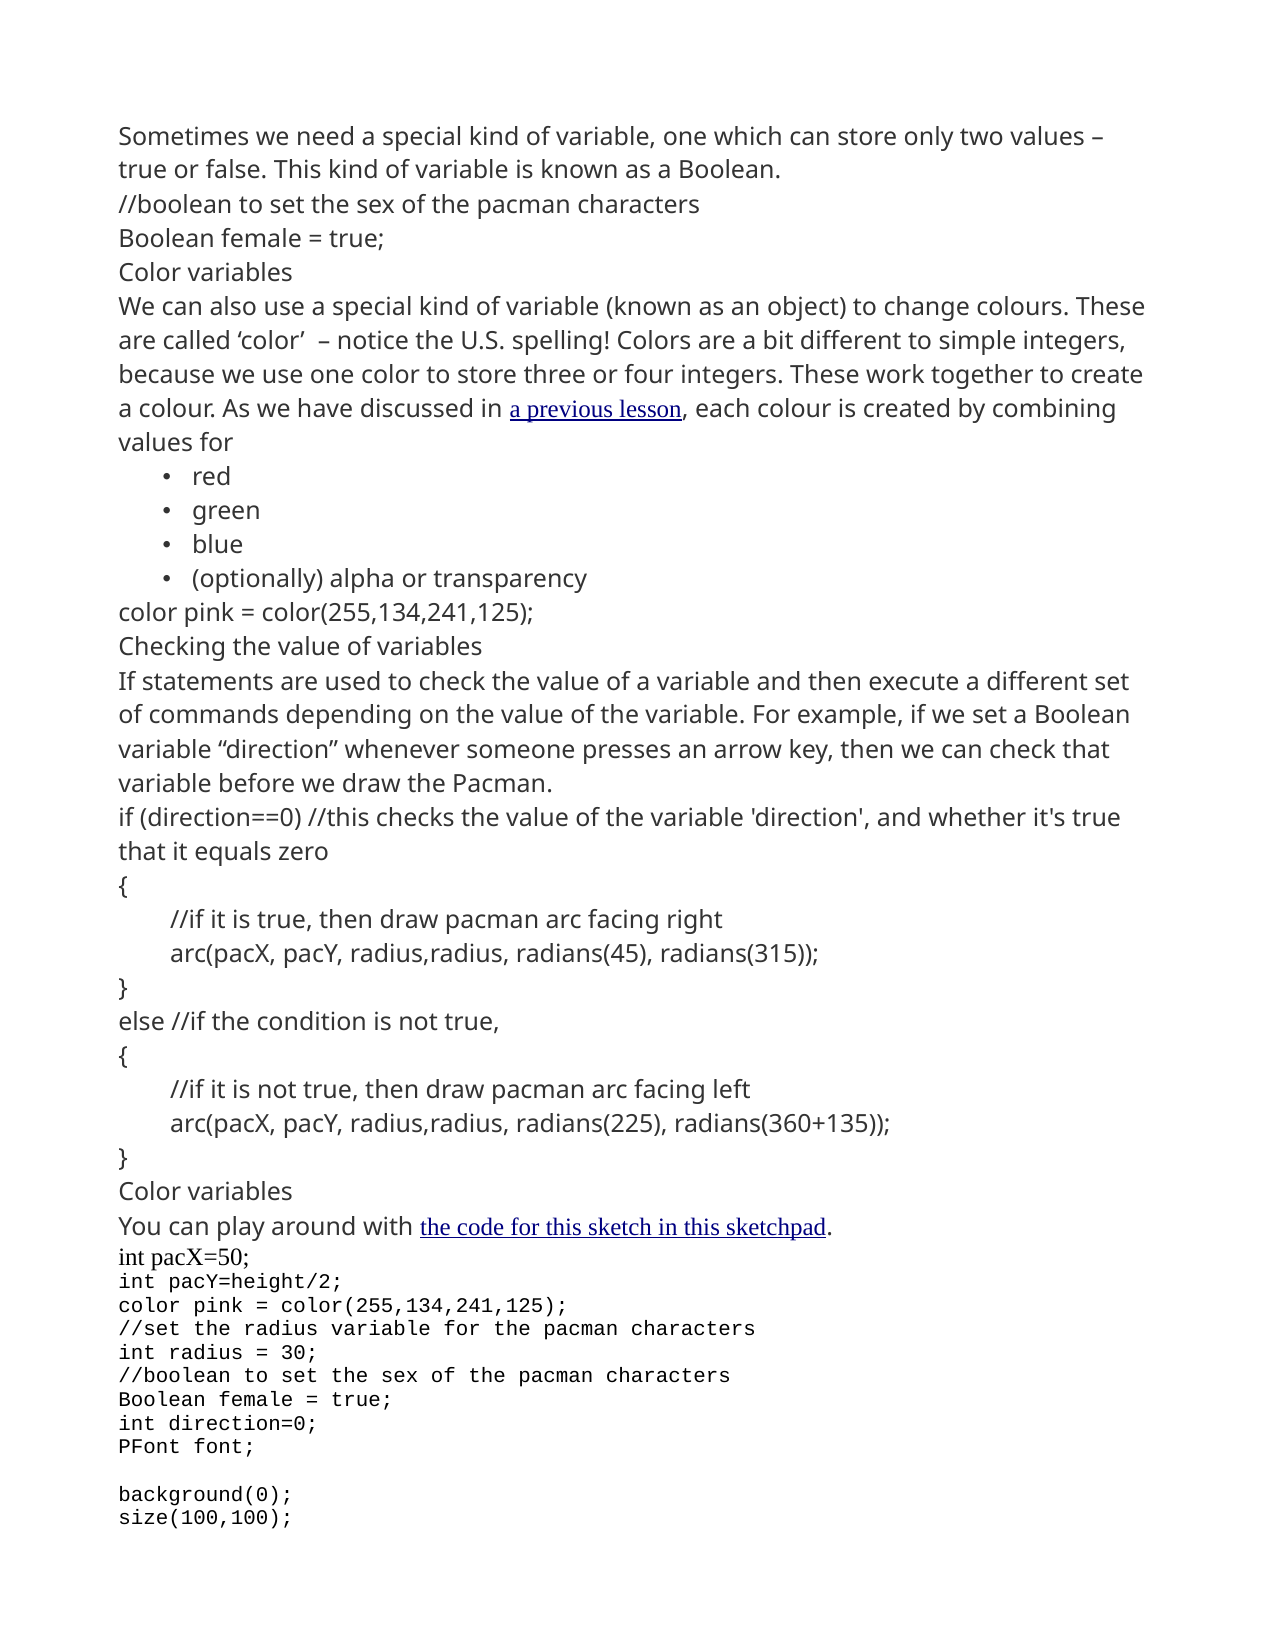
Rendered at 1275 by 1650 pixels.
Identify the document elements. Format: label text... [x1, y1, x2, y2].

text Color variables [118, 254, 1157, 288]
list blue [162, 527, 1157, 561]
text else //if the condition is not true, [118, 1004, 1157, 1038]
text size(100,100); [118, 1507, 1157, 1531]
text Checking the value of variables [118, 629, 1157, 663]
text { [118, 867, 1157, 902]
text //boolean to set the sex of the pacman characters [118, 1366, 1157, 1389]
text } [118, 970, 1157, 1004]
text Sometimes we need a special kind of variable, one which can store only two values – true or false. This kind of variable is known as a Boolean. [118, 118, 1157, 186]
text We can also use a special kind of variable (known as an object) to change colours. These are called ‘color’ – notice the U.S. spelling! Colors are a bit different to simple integers, because we use one color to store three or four integers. These work together to create a colour. As we have discussed in a previous lesson, each colour is created by combining values for [118, 288, 1157, 459]
text Boolean female = true; [118, 1389, 1157, 1413]
list (optionally) alpha or transparency [162, 561, 1157, 595]
text //boolean to set the sex of the pacman characters [118, 186, 1157, 220]
text int radius = 30; [118, 1342, 1157, 1366]
text color pink = color(255,134,241,125); [118, 595, 1157, 629]
text int pacX=50; [118, 1242, 1157, 1271]
text { [118, 1038, 1157, 1072]
list red [162, 459, 1157, 493]
text int direction=0; [118, 1413, 1157, 1436]
text You can play around with the code for this sketch in this sketchpad. [118, 1208, 1157, 1242]
text Color variables [118, 1174, 1157, 1208]
text arc(pacX, pacY, radius,radius, radians(225), radians(360+135)); [118, 1106, 1157, 1140]
text background(0); [118, 1484, 1157, 1507]
text PFont font; [118, 1436, 1157, 1460]
text if (direction==0) //this checks the value of the variable 'direction', and whether it's true that it equals zero [118, 799, 1157, 867]
text //if it is true, then draw pacman arc facing right [118, 902, 1157, 936]
text color pink = color(255,134,241,125); [118, 1294, 1157, 1318]
text //if it is not true, then draw pacman arc facing left [118, 1072, 1157, 1106]
text arc(pacX, pacY, radius,radius, radians(45), radians(315)); [118, 936, 1157, 970]
text } [118, 1140, 1157, 1174]
text Boolean female = true; [118, 220, 1157, 254]
text If statements are used to check the value of a variable and then execute a different set of commands depending on the value of the variable. For example, if we set a Boolean variable “direction” whenever someone presses an arrow key, then we can check that variable before we draw the Pacman. [118, 663, 1157, 799]
text //set the radius variable for the pacman characters [118, 1318, 1157, 1342]
text int pacY=height/2; [118, 1271, 1157, 1294]
list green [162, 493, 1157, 527]
